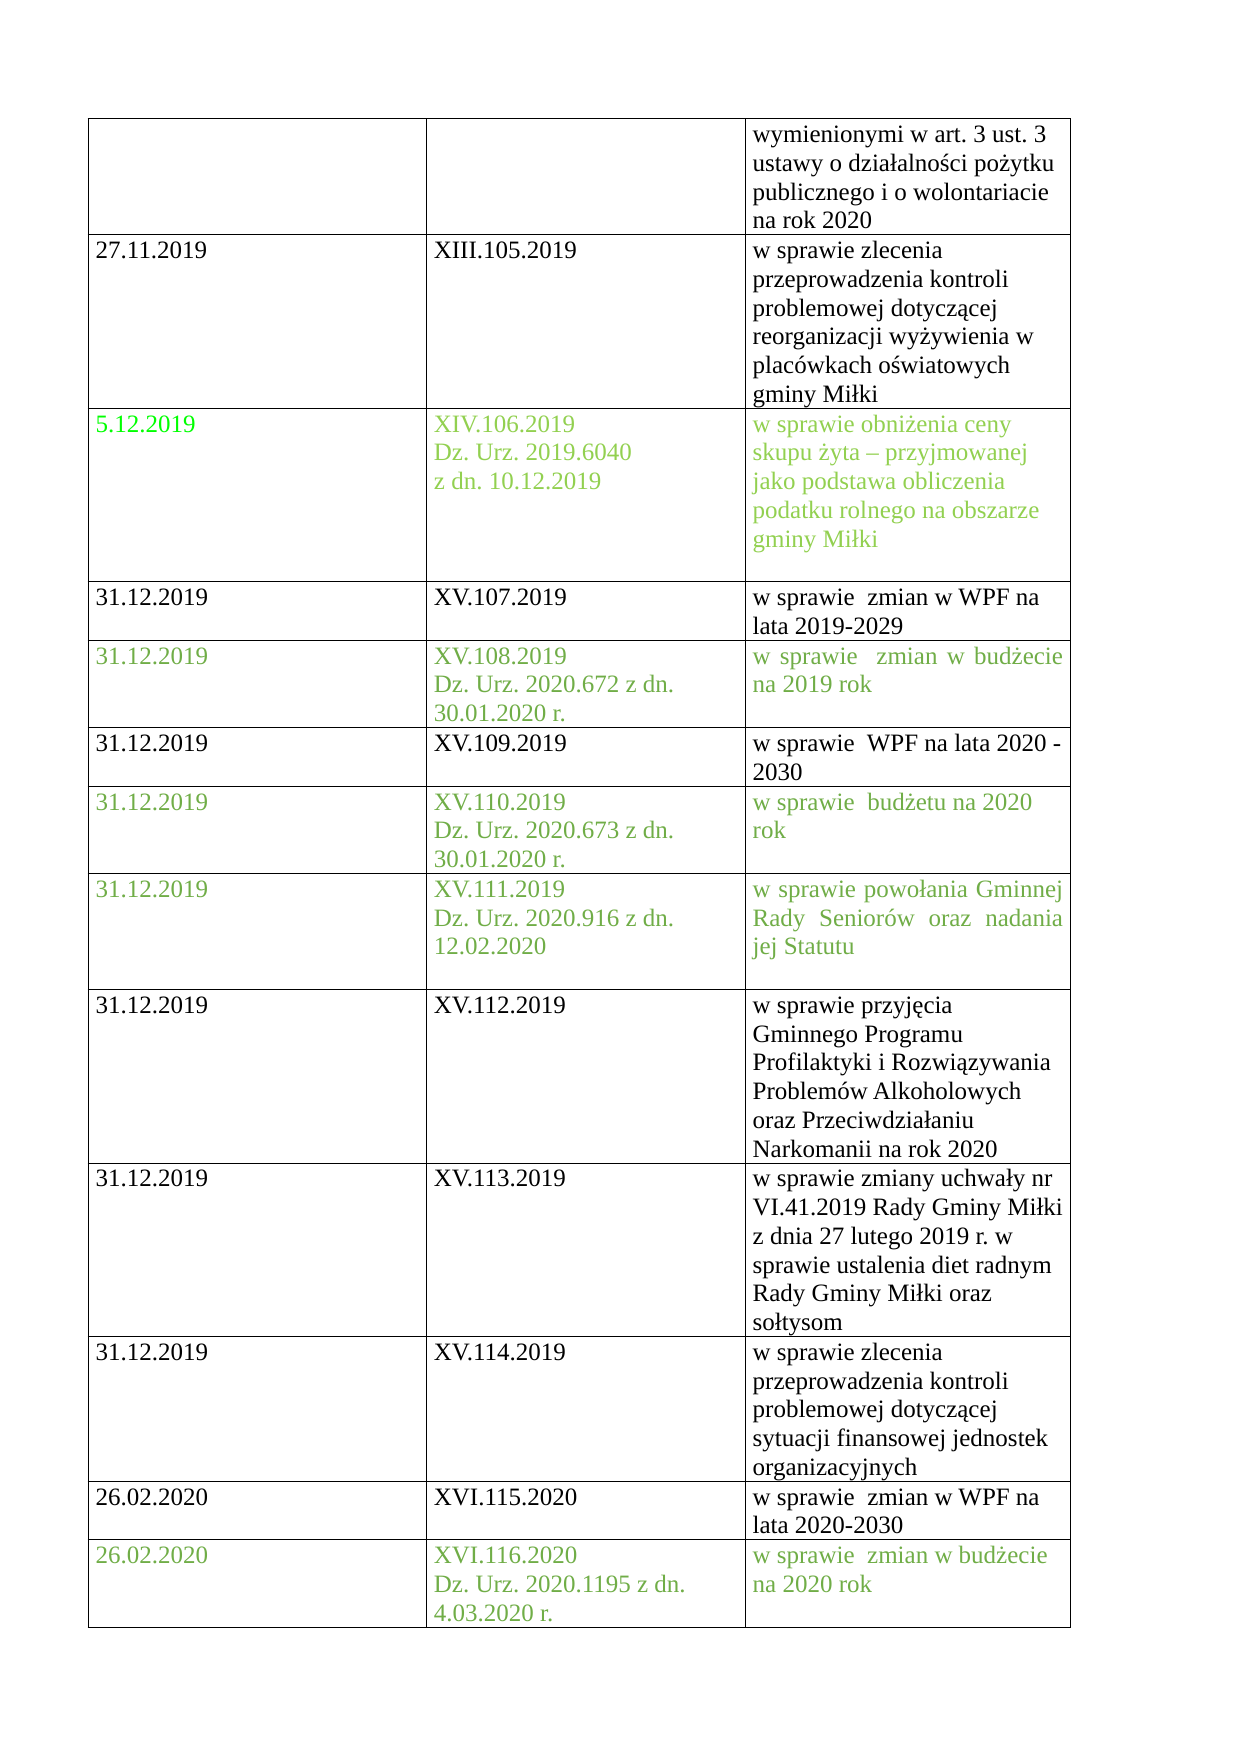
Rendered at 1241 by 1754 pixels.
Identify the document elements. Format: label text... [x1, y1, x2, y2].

table_cell w sprawie zmian w budżecie na 2019 rok [746, 641, 1070, 727]
table_cell XV.114.2019 [427, 1337, 745, 1481]
table_cell wymienionymi w art. 3 ust. 3 ustawy o działalności pożytku publicznego i o wolontariacie na rok 2020 [746, 119, 1070, 234]
table_cell w sprawie zmiany uchwały nr VI.41.2019 Rady Gminy Miłki z dnia 27 lutego 2019 r. w sprawie ustalenia diet radnym Rady Gminy Miłki oraz sołtysom [746, 1164, 1070, 1336]
table_cell 26.02.2020 [89, 1482, 426, 1539]
table_cell 27.11.2019 [89, 235, 426, 408]
table_cell 31.12.2019 [89, 1164, 426, 1336]
table_cell XV.113.2019 [427, 1164, 745, 1336]
table_cell 31.12.2019 [89, 874, 426, 989]
table_cell XVI.116.2020 Dz. Urz. 2020.1195 z dn. 4.03.2020 r. [427, 1540, 745, 1627]
table_cell XV.110.2019 Dz. Urz. 2020.673 z dn. 30.01.2020 r. [427, 787, 745, 873]
table_cell XV.111.2019 Dz. Urz. 2020.916 z dn. 12.02.2020 [427, 874, 745, 989]
table_cell w sprawie przyjęcia Gminnego Programu Profilaktyki i Rozwiązywania Problemów Alkoholowych oraz Przeciwdziałaniu Narkomanii na rok 2020 [746, 990, 1070, 1162]
table_cell 31.12.2019 [89, 787, 426, 873]
table_cell w sprawie zmian w budżecie na 2020 rok [746, 1540, 1070, 1627]
table_cell XV.112.2019 [427, 990, 745, 1162]
table_cell XIII.105.2019 [427, 235, 745, 408]
table_cell XV.107.2019 [427, 582, 745, 640]
table_cell w sprawie powołania Gminnej Rady Seniorów oraz nadania jej Statutu [746, 874, 1070, 989]
table_cell w sprawie budżetu na 2020 rok [746, 787, 1070, 873]
table_cell 31.12.2019 [89, 1337, 426, 1481]
table_cell w sprawie zlecenia przeprowadzenia kontroli problemowej dotyczącej sytuacji finansowej jednostek organizacyjnych [746, 1337, 1070, 1481]
table_cell 31.12.2019 [89, 728, 426, 786]
table_cell XVI.115.2020 [427, 1482, 745, 1539]
table_cell 26.02.2020 [89, 1540, 426, 1627]
table_cell [89, 119, 426, 234]
table_cell w sprawie obniżenia ceny skupu żyta – przyjmowanej jako podstawa obliczenia podatku rolnego na obszarze gminy Miłki [746, 409, 1070, 581]
table_cell 31.12.2019 [89, 990, 426, 1162]
table_cell [427, 119, 745, 234]
table_cell w sprawie WPF na lata 2020 -2030 [746, 728, 1070, 786]
table_cell w sprawie zlecenia przeprowadzenia kontroli problemowej dotyczącej reorganizacji wyżywienia w placówkach oświatowych gminy Miłki [746, 235, 1070, 408]
table_cell XIV.106.2019 Dz. Urz. 2019.6040 z dn. 10.12.2019 [427, 409, 745, 581]
table_cell w sprawie zmian w WPF na lata 2020-2030 [746, 1482, 1070, 1539]
table_cell 5.12.2019 [89, 409, 426, 581]
table_cell w sprawie zmian w WPF na lata 2019-2029 [746, 582, 1070, 640]
table_cell 31.12.2019 [89, 641, 426, 727]
table_cell XV.109.2019 [427, 728, 745, 786]
table_cell 31.12.2019 [89, 582, 426, 640]
table_cell XV.108.2019 Dz. Urz. 2020.672 z dn. 30.01.2020 r. [427, 641, 745, 727]
